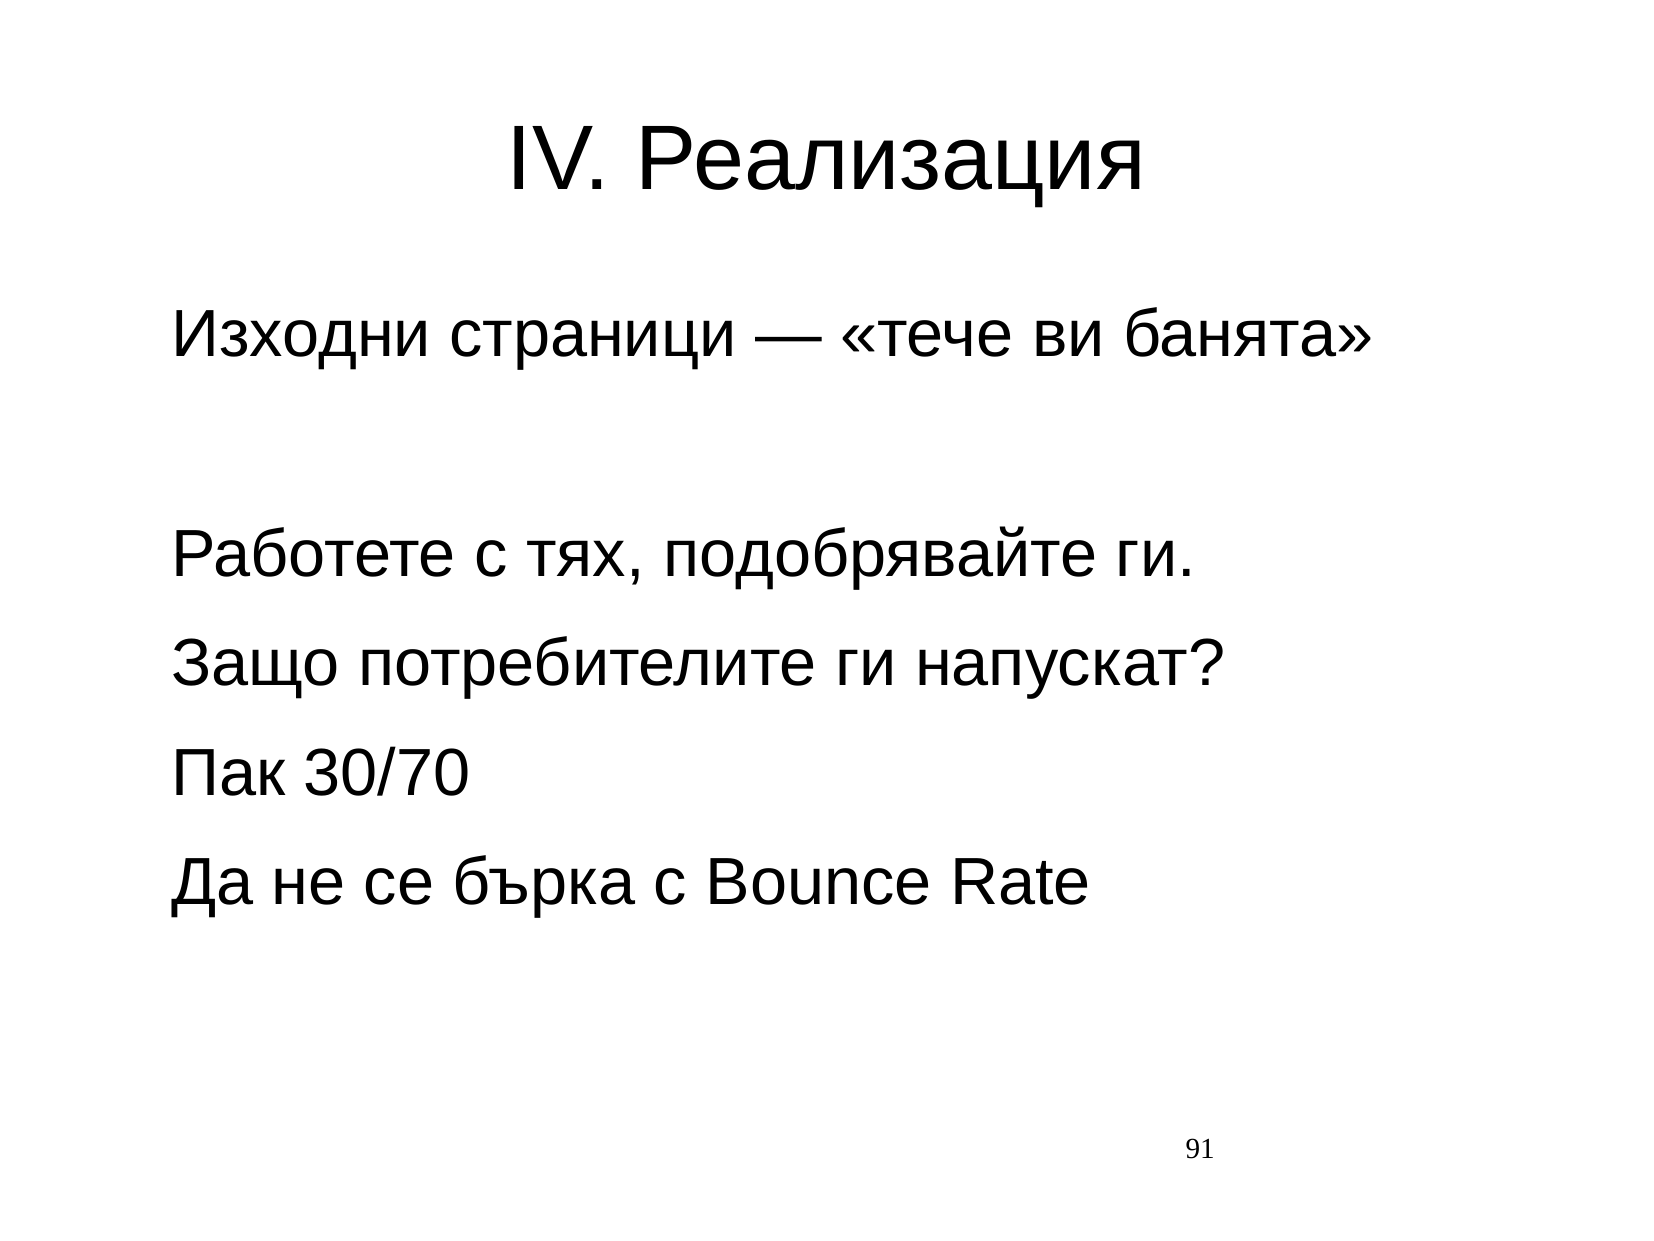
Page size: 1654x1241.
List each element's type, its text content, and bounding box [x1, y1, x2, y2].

list Изходни страници — «тече ви банята» Работете с тях, подобрявайте ги. Защо потребителите ги напускат? Пак 30/70 Да не се бърка с Bounce Rate [82, 290, 1571, 1109]
text_box [1185, 1129, 1571, 1216]
title IV. Реализация [82, 49, 1571, 257]
